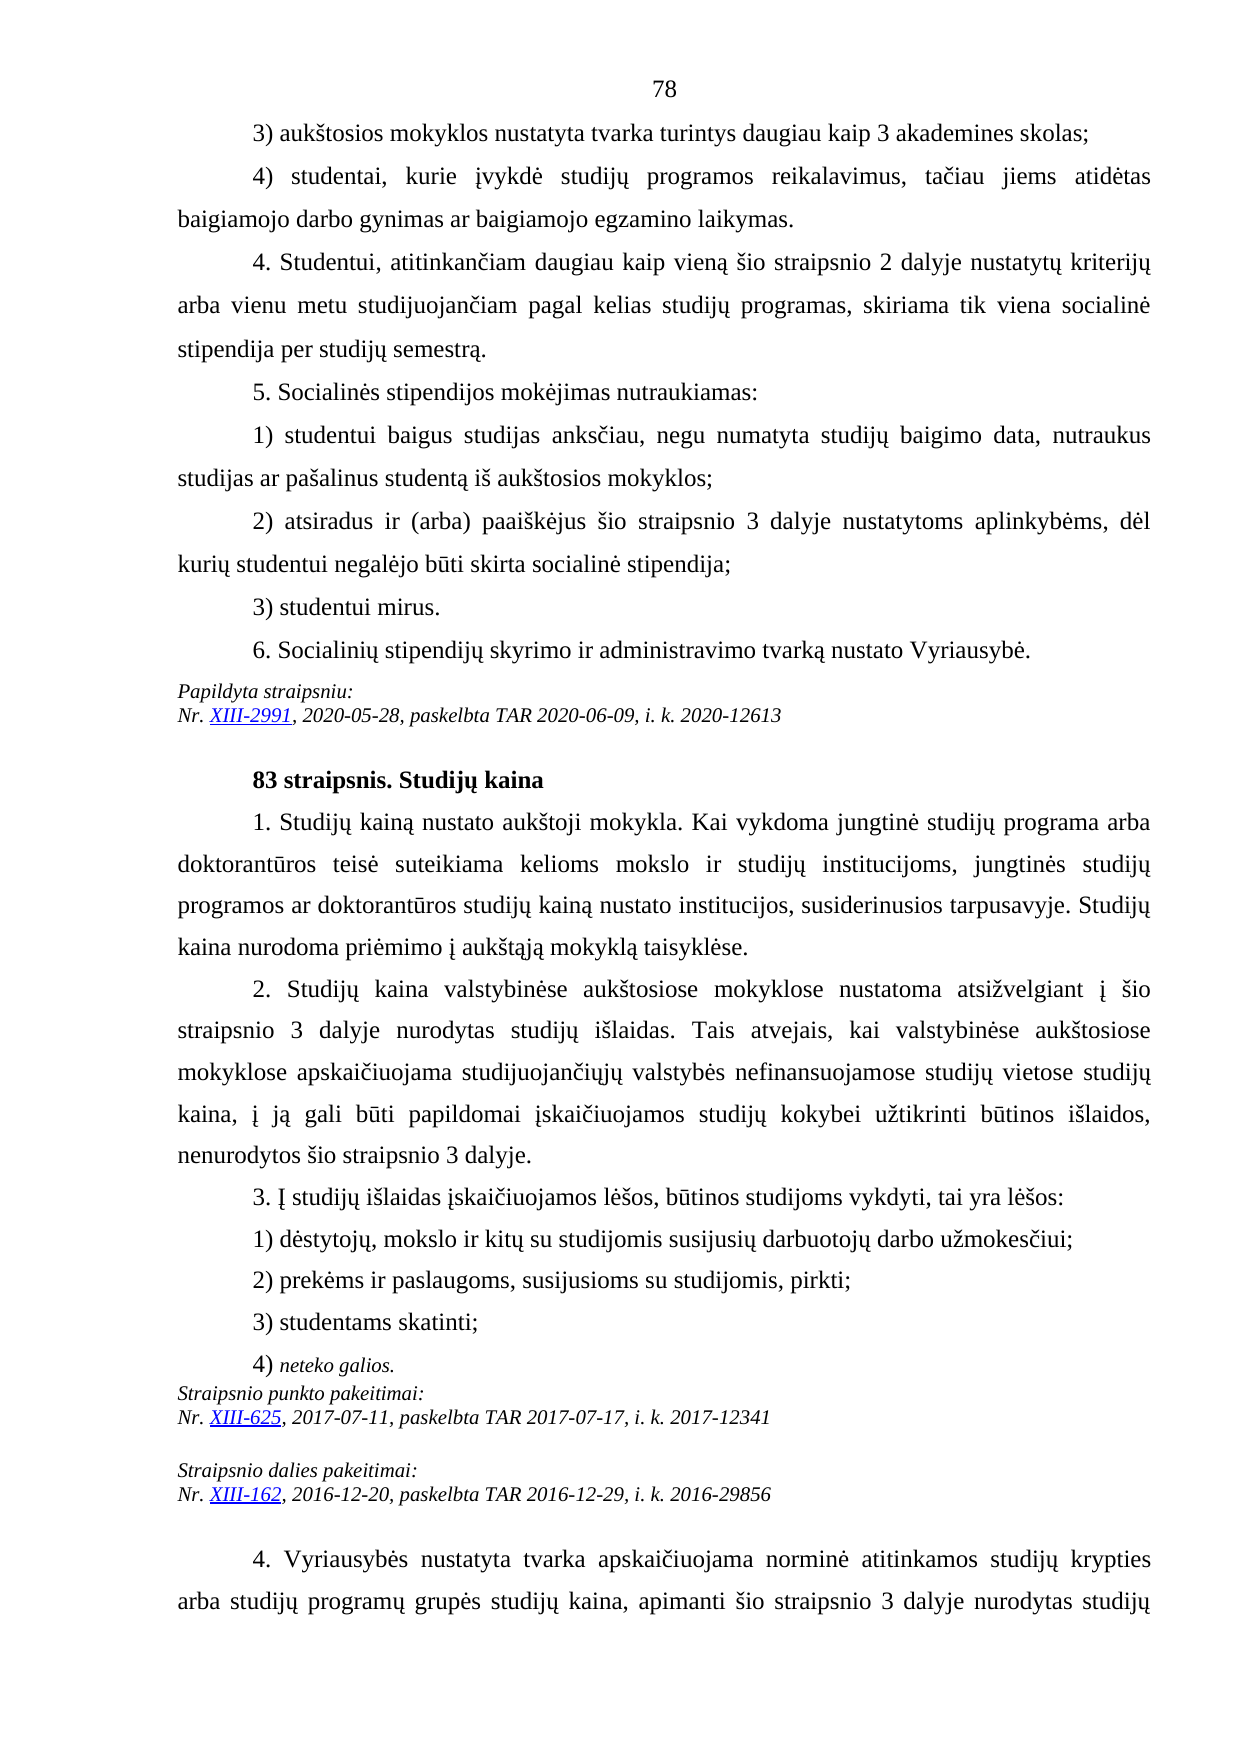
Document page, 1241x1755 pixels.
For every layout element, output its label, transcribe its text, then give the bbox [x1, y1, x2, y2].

text Nr. XIII-625, 2017-07-11, paskelbta TAR 2017-07-17, i. k. 2017-12341 [177, 1405, 1152, 1429]
text 2) prekėms ir paslaugoms, susijusioms su studijomis, pirkti; [177, 1256, 1152, 1297]
text 3) aukštosios mokyklos nustatyta tvarka turintys daugiau kaip 3 akademines skolas; [177, 118, 1152, 147]
text 1. Studijų kainą nustato aukštoji mokykla. Kai vykdoma jungtinė studijų programa arba doktorantūros teisė suteikiama kelioms mokslo ir studijų institucijoms, jungtinės studijų programos ar doktorantūros studijų kainą nustato institucijos, susiderinusios tarpusavyje. Studijų kaina nurodoma priėmimo į aukštąją mokyklą taisyklėse. [177, 797, 1152, 964]
text 4) studentai, kurie įvykdė studijų programos reikalavimus, tačiau jiems atidėtas baigiamojo darbo gynimas ar baigiamojo egzamino laikymas. [177, 161, 1152, 233]
text Nr. XIII-162, 2016-12-20, paskelbta TAR 2016-12-29, i. k. 2016-29856 [177, 1482, 1152, 1506]
text 3. Į studijų išlaidas įskaičiuojamos lėšos, būtinos studijoms vykdyti, tai yra lėšos: [177, 1172, 1152, 1214]
text Straipsnio dalies pakeitimai: [177, 1457, 1152, 1482]
text 1) dėstytojų, mokslo ir kitų su studijomis susijusių darbuotojų darbo užmokesčiui; [177, 1214, 1152, 1256]
text 4) neteko galios. [177, 1339, 1152, 1381]
text 3) studentui mirus. [177, 592, 1152, 621]
text Papildyta straipsniu: [177, 679, 1152, 703]
text 4. Studentui, atitinkančiam daugiau kaip vieną šio straipsnio 2 dalyje nustatytų kriterijų arba vienu metu studijuojančiam pagal kelias studijų programas, skiriama tik viena socialinė stipendija per studijų semestrą. [177, 247, 1152, 362]
text 3) studentams skatinti; [177, 1297, 1152, 1339]
text 4. Vyriausybės nustatyta tvarka apskaičiuojama norminė atitinkamos studijų krypties arba studijų programų grupės studijų kaina, apimanti šio straipsnio 3 dalyje nurodytas studijų [177, 1534, 1152, 1618]
text 2. Studijų kaina valstybinėse aukštosiose mokyklose nustatoma atsižvelgiant į šio straipsnio 3 dalyje nurodytas studijų išlaidas. Tais atvejais, kai valstybinėse aukštosiose mokyklose apskaičiuojama studijuojančiųjų valstybės nefinansuojamose studijų vietose studijų kaina, į ją gali būti papildomai įskaičiuojamos studijų kokybei užtikrinti būtinos išlaidos, nenurodytos šio straipsnio 3 dalyje. [177, 964, 1152, 1172]
text 6. Socialinių stipendijų skyrimo ir administravimo tvarką nustato Vyriausybė. [177, 636, 1152, 664]
text 83 straipsnis. Studijų kaina [177, 756, 1152, 797]
text Nr. XIII-2991, 2020-05-28, paskelbta TAR 2020-06-09, i. k. 2020-12613 [177, 703, 1152, 727]
text 5. Socialinės stipendijos mokėjimas nutraukiamas: [177, 377, 1152, 406]
text 1) studentui baigus studijas anksčiau, negu numatyta studijų baigimo data, nutraukus studijas ar pašalinus studentą iš aukštosios mokyklos; [177, 420, 1152, 492]
text 2) atsiradus ir (arba) paaiškėjus šio straipsnio 3 dalyje nustatytoms aplinkybėms, dėl kurių studentui negalėjo būti skirta socialinė stipendija; [177, 506, 1152, 578]
text Straipsnio punkto pakeitimai: [177, 1381, 1152, 1405]
